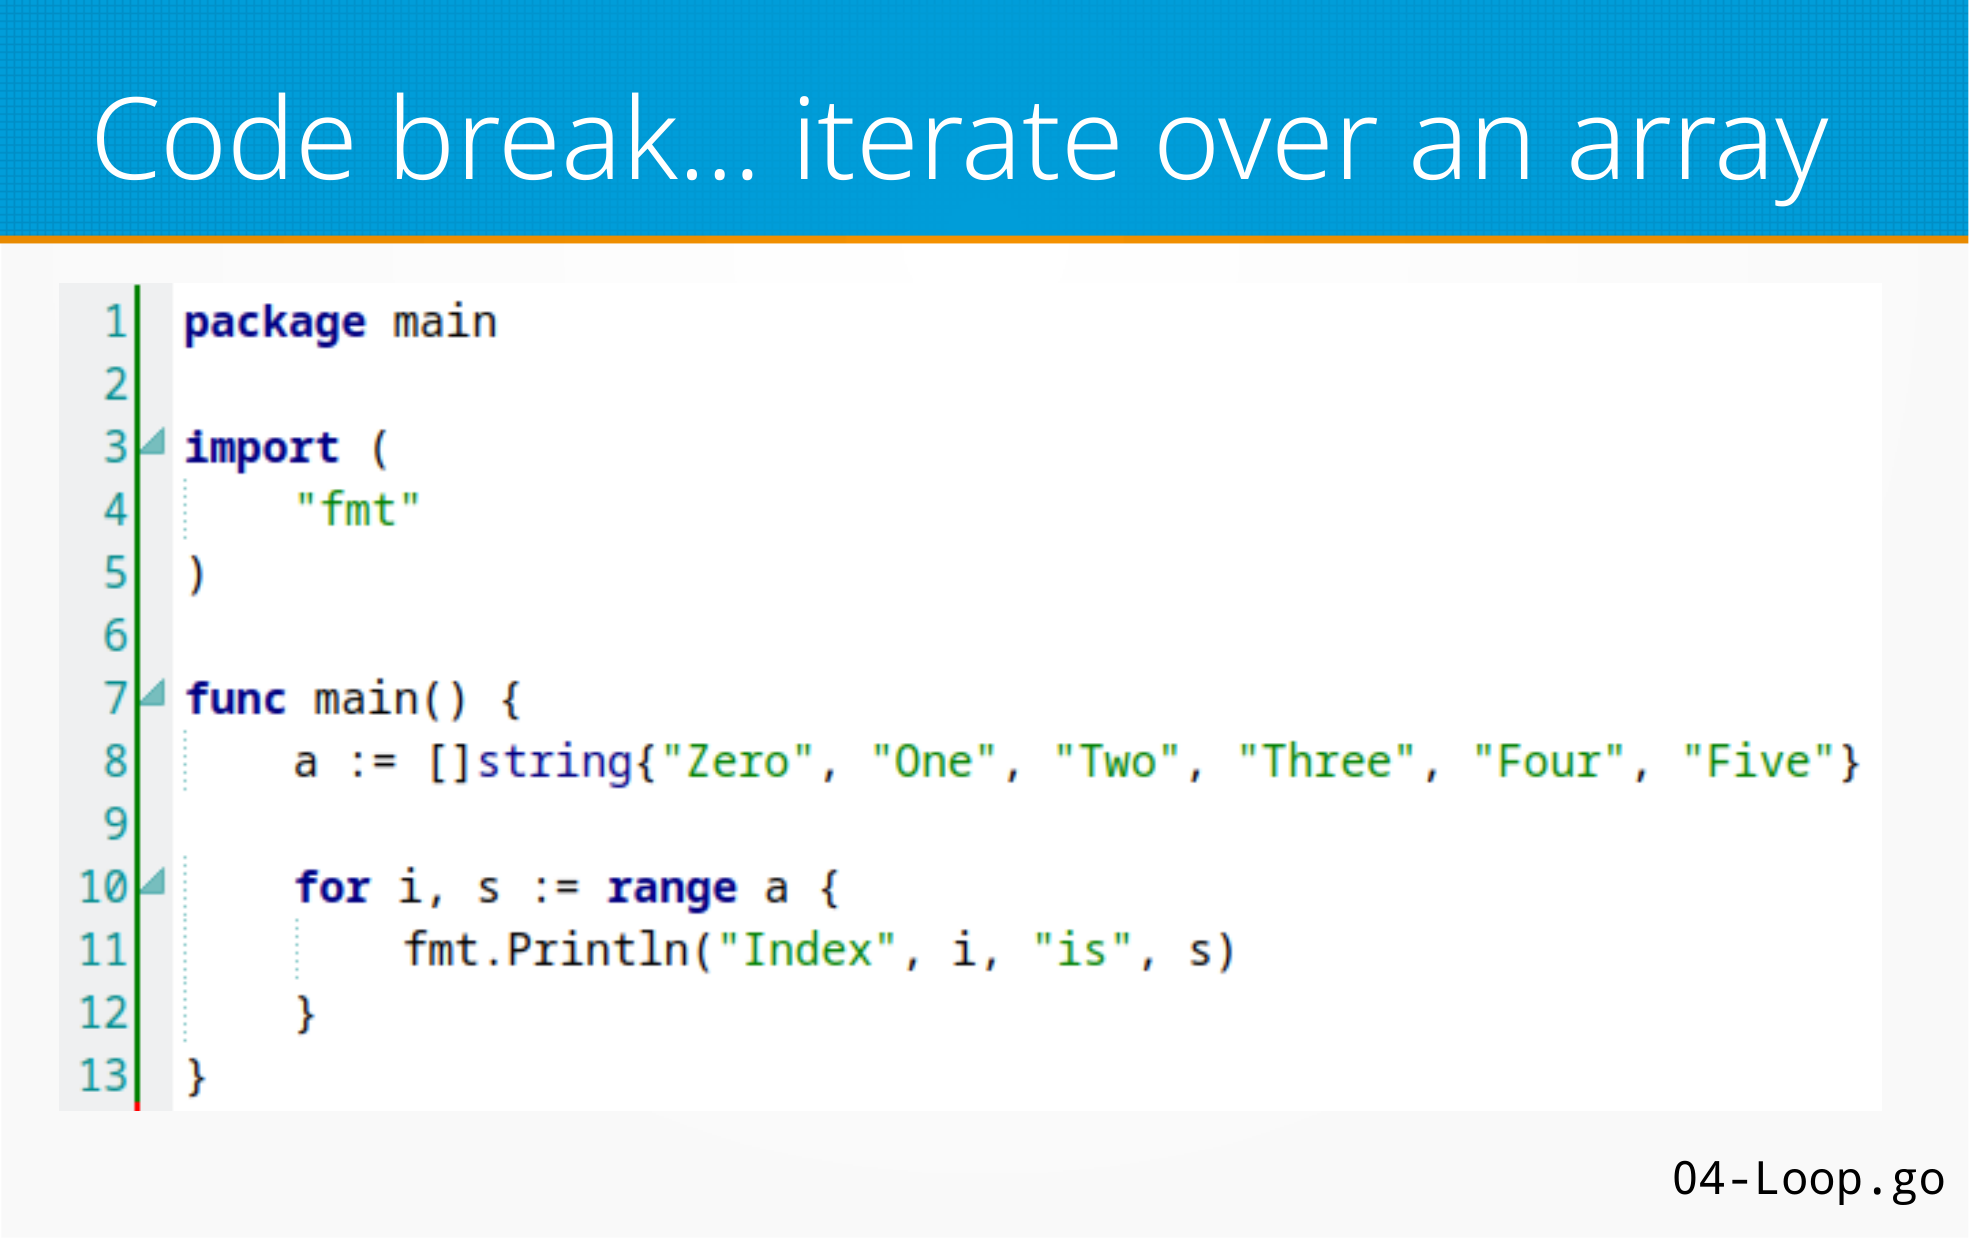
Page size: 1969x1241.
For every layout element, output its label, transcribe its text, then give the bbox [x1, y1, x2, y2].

text_box 04-Loop.go [1665, 1145, 1969, 1212]
picture [0, 236, 1969, 1241]
title Code break… iterate over an array [90, 49, 1862, 213]
